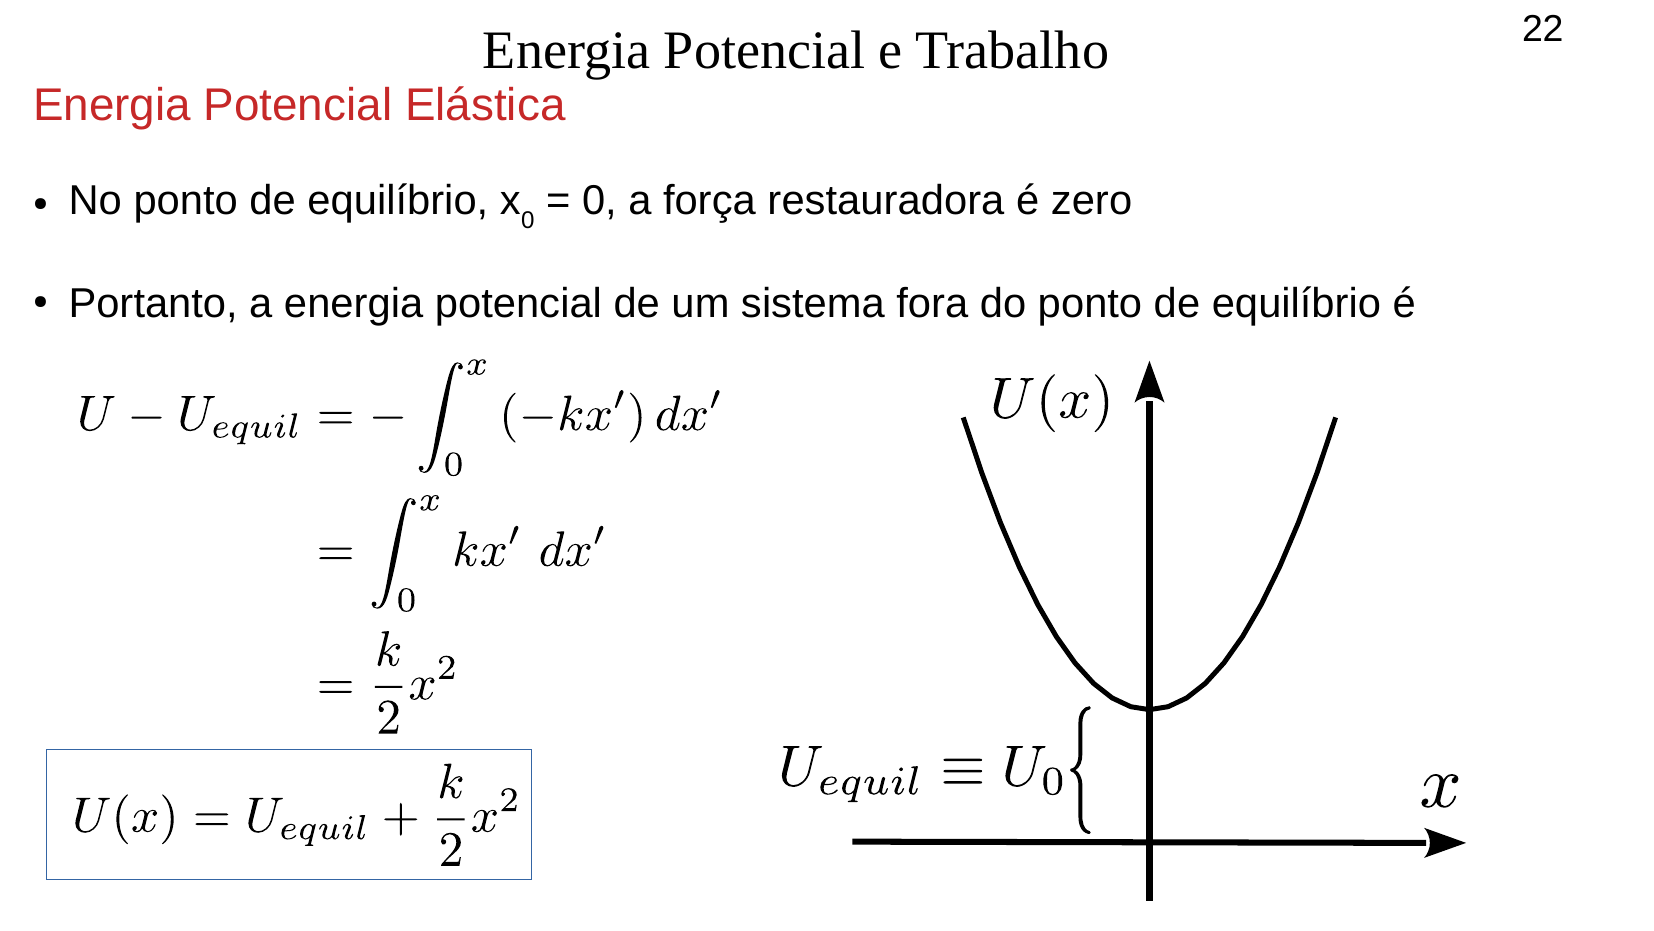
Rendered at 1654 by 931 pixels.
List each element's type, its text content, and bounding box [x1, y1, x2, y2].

text_box 31 [1507, 0, 1654, 71]
picture [70, 761, 519, 868]
picture [1153, 414, 1339, 714]
picture [76, 359, 720, 734]
text_box Energia Potencial Elástica No ponto de equilíbrio, x0 = 0, a força restauradora é zero Portanto, a energia potencial de um sistema fora do ponto de equilíbrio é [18, 71, 1625, 404]
text_box Energia Potencial e Trabalho [468, 0, 1186, 88]
picture [1419, 774, 1459, 808]
picture [775, 374, 1146, 839]
